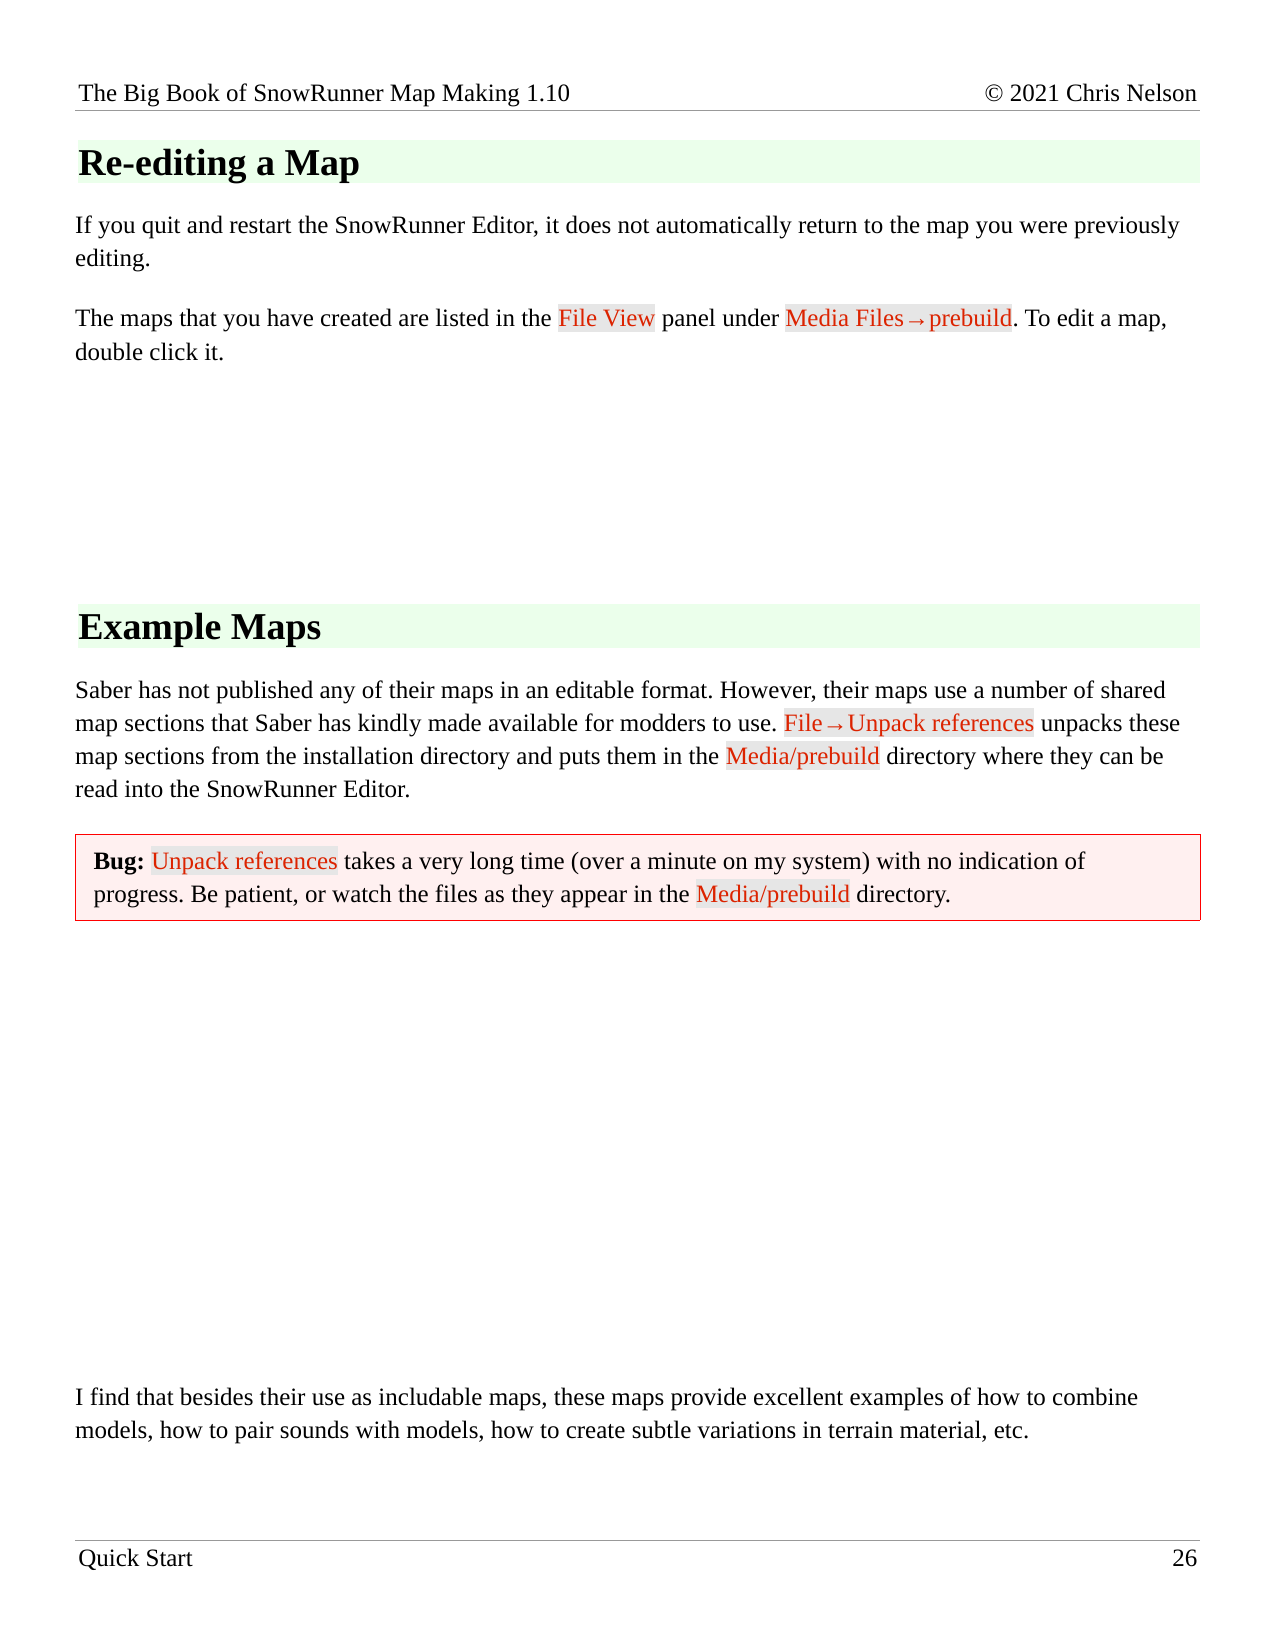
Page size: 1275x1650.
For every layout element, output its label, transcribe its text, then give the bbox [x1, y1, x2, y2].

subtitle Re-editing a Map [78, 140, 1200, 183]
text Saber has not published any of their maps in an editable format. However, their maps use a number of shared map sections that Saber has kindly made available for modders to use. File→Unpack references unpacks these map sections from the installation directory and puts them in the Media/prebuild directory where they can be read into the SnowRunner Editor. [75, 675, 1200, 803]
list Unpack references takes a very long time (over a minute on my system) with no indication of progress. Be patient, or watch the files as they appear in the Media/prebuild directory. [76, 835, 1200, 920]
text The maps that you have created are listed in the File View panel under Media Files→prebuild. To edit a map, double click it. [75, 303, 1200, 365]
subtitle Example Maps [78, 604, 1200, 648]
text I find that besides their use as includable maps, these maps provide excellent examples of how to combine models, how to pair sounds with models, how to create subtle variations in terrain material, etc. [75, 1382, 1200, 1444]
text If you quit and restart the SnowRunner Editor, it does not automatically return to the map you were previously editing. [75, 211, 1200, 272]
